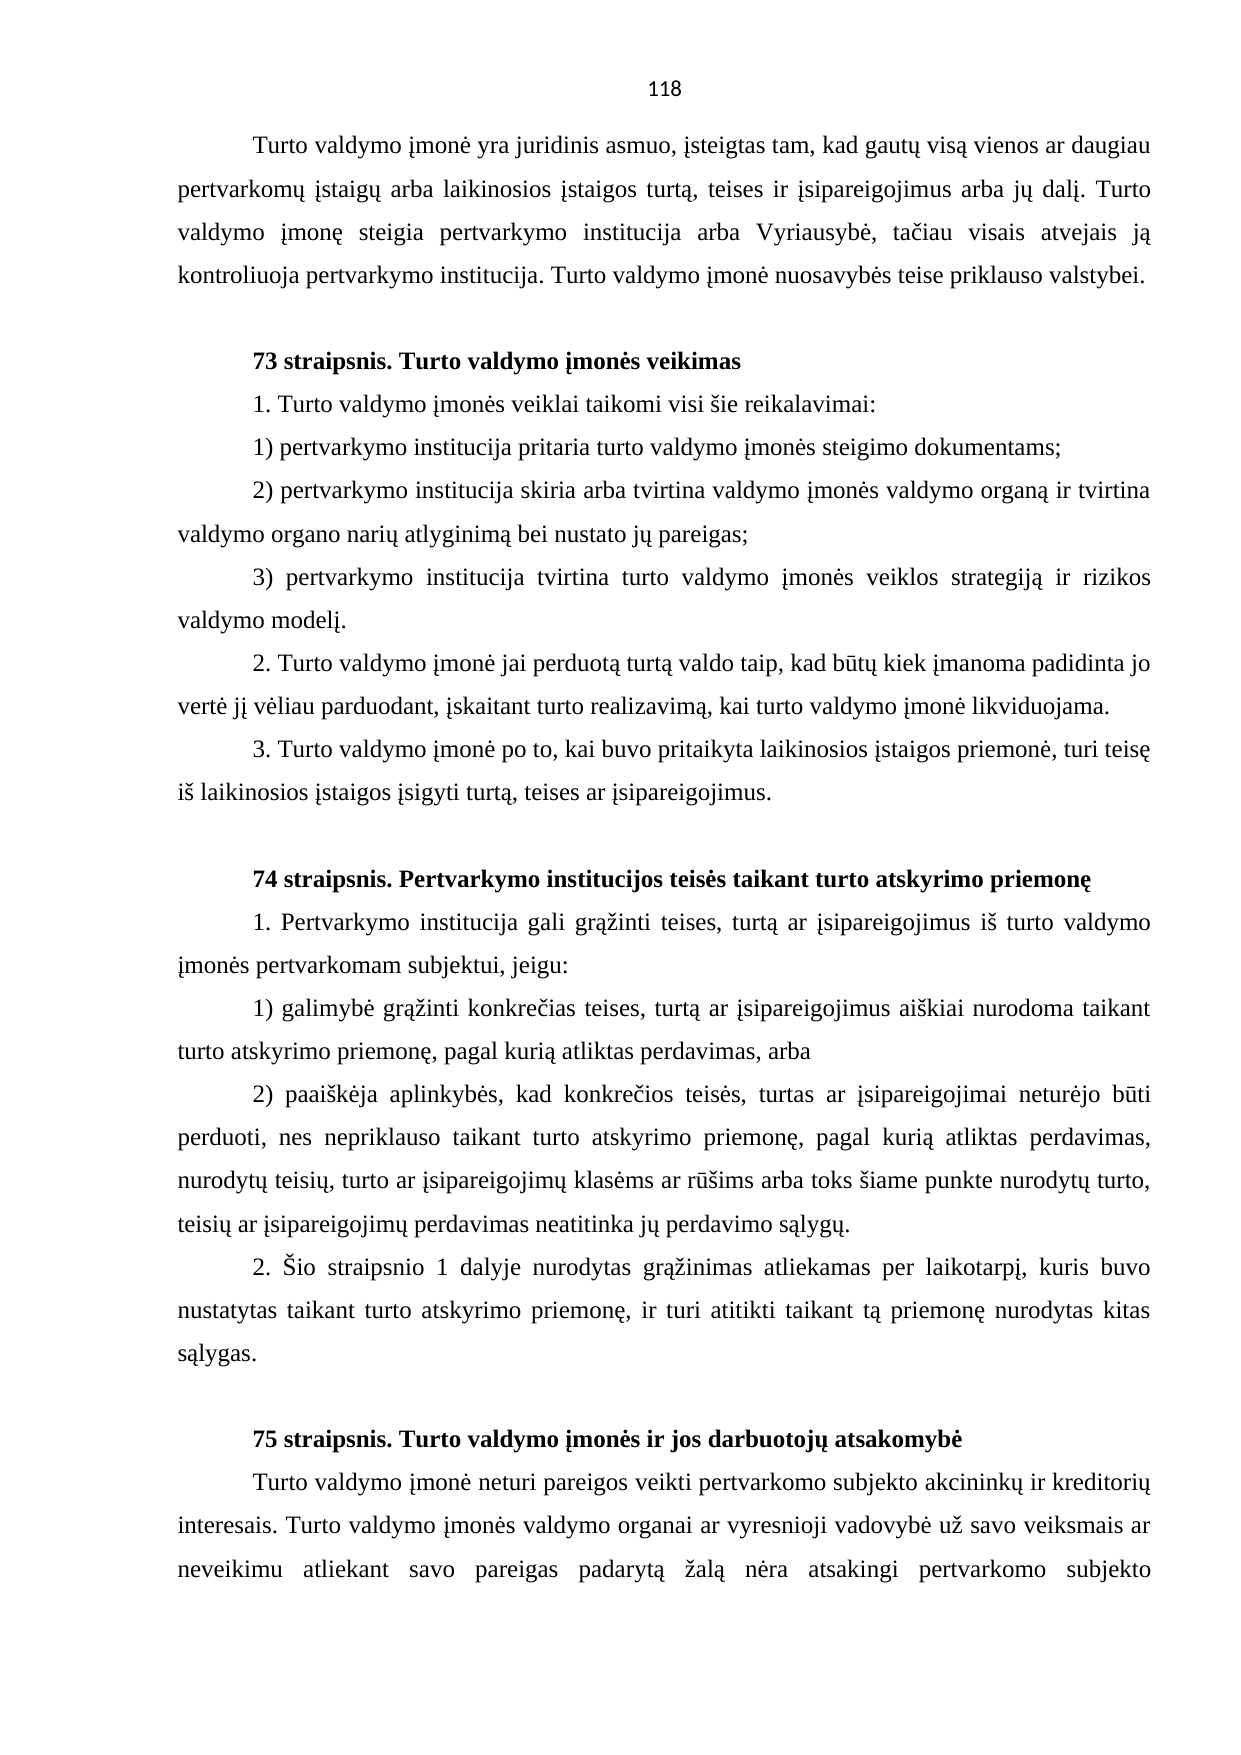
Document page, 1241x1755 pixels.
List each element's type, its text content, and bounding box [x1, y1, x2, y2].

text Turto valdymo įmonė yra juridinis asmuo, įsteigtas tam, kad gautų visą vienos ar daugiau pertvarkomų įstaigų arba laikinosios įstaigos turtą, teises ir įsipareigojimus arba jų dalį. Turto valdymo įmonę steigia pertvarkymo institucija arba Vyriausybė, tačiau visais atvejais ją kontroliuoja pertvarkymo institucija. Turto valdymo įmonė nuosavybės teise priklauso valstybei. [177, 131, 1152, 289]
text 2) pertvarkymo institucija skiria arba tvirtina valdymo įmonės valdymo organą ir tvirtina valdymo organo narių atlyginimą bei nustato jų pareigas; [177, 476, 1152, 547]
text 3. Turto valdymo įmonė po to, kai buvo pritaikyta laikinosios įstaigos priemonė, turi teisę iš laikinosios įstaigos įsigyti turtą, teises ar įsipareigojimus. [177, 734, 1152, 806]
text 2. Šio straipsnio 1 dalyje nurodytas grąžinimas atliekamas per laikotarpį, kuris buvo nustatytas taikant turto atskyrimo priemonę, ir turi atitikti taikant tą priemonę nurodytas kitas sąlygas. [177, 1252, 1152, 1367]
text 74 straipsnis. Pertvarkymo institucijos teisės taikant turto atskyrimo priemonę [177, 864, 1152, 892]
text Turto valdymo įmonė neturi pareigos veikti pertvarkomo subjekto akcininkų ir kreditorių interesais. Turto valdymo įmonės valdymo organai ar vyresnioji vadovybė už savo veiksmais ar neveikimu atliekant savo pareigas padarytą žalą nėra atsakingi pertvarkomo subjekto [177, 1467, 1152, 1582]
text 2) paaiškėja aplinkybės, kad konkrečios teisės, turtas ar įsipareigojimai neturėjo būti perduoti, nes nepriklauso taikant turto atskyrimo priemonę, pagal kurią atliktas perdavimas, nurodytų teisių, turto ar įsipareigojimų klasėms ar rūšims arba toks šiame punkte nurodytų turto, teisių ar įsipareigojimų perdavimas neatitinka jų perdavimo sąlygų. [177, 1079, 1152, 1237]
text 75 straipsnis. Turto valdymo įmonės ir jos darbuotojų atsakomybė [177, 1424, 1152, 1453]
text 1. Turto valdymo įmonės veiklai taikomi visi šie reikalavimai: [177, 389, 1152, 418]
text 73 straipsnis. Turto valdymo įmonės veikimas [177, 346, 1152, 375]
text 2. Turto valdymo įmonė jai perduotą turtą valdo taip, kad būtų kiek įmanoma padidinta jo vertė jį vėliau parduodant, įskaitant turto realizavimą, kai turto valdymo įmonė likviduojama. [177, 648, 1152, 720]
text 1) galimybė grąžinti konkrečias teises, turtą ar įsipareigojimus aiškiai nurodoma taikant turto atskyrimo priemonę, pagal kurią atliktas perdavimas, arba [177, 993, 1152, 1065]
text 3) pertvarkymo institucija tvirtina turto valdymo įmonės veiklos strategiją ir rizikos valdymo modelį. [177, 562, 1152, 634]
text 1) pertvarkymo institucija pritaria turto valdymo įmonės steigimo dokumentams; [177, 432, 1152, 461]
text 1. Pertvarkymo institucija gali grąžinti teises, turtą ar įsipareigojimus iš turto valdymo įmonės pertvarkomam subjektui, jeigu: [177, 907, 1152, 979]
